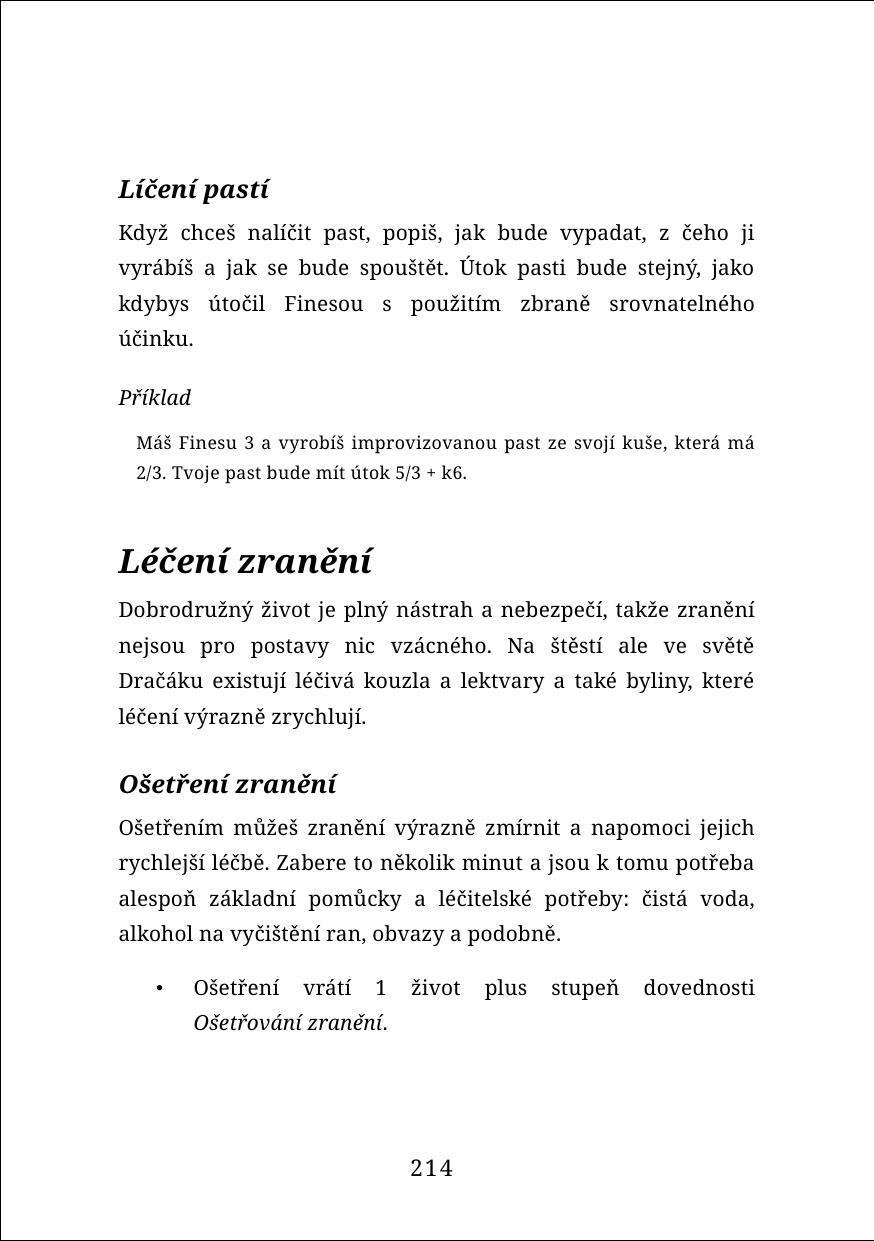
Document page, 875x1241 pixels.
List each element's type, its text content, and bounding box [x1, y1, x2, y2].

text Dobrodružný život je plný nástrah a nebezpečí, takže zranění nejsou pro postavy nic vzácného. Na štěstí ale ve světě Dračáku existují léčivá kouzla a lektvary a také byliny, které léčení výrazně zrychlují. [118, 596, 756, 731]
subtitle Léčení zranění [118, 538, 756, 584]
text Ošetřením můžeš zranění výrazně zmírnit a napomoci jejich rychlejší léčbě. Zabere to několik minut a jsou k tomu potřeba alespoň základní pomůcky a léčitelské potřeby: čistá voda, alkohol na vyčištění ran, obvazy a podobně. [118, 813, 756, 948]
list Ošetření vrátí 1 život plus stupeň dovednosti Ošetřování zranění. [156, 973, 756, 1037]
text Máš Finesu 3 a vyrobíš improvizovanou past ze svojí kuše, která má 2/3. Tvoje past bude mít útok 5/3 + k6. [136, 431, 756, 485]
subtitle Líčení pastí [118, 172, 756, 206]
text Když chceš nalíčit past, popiš, jak bude vypadat, z čeho ji vyrábíš a jak se bude spouštět. Útok pasti bude stejný, jako kdybys útočil Finesou s použitím zbraně srovnatelného účinku. [118, 218, 756, 353]
text Příklad [118, 383, 756, 412]
subtitle Ošetření zranění [118, 767, 756, 801]
